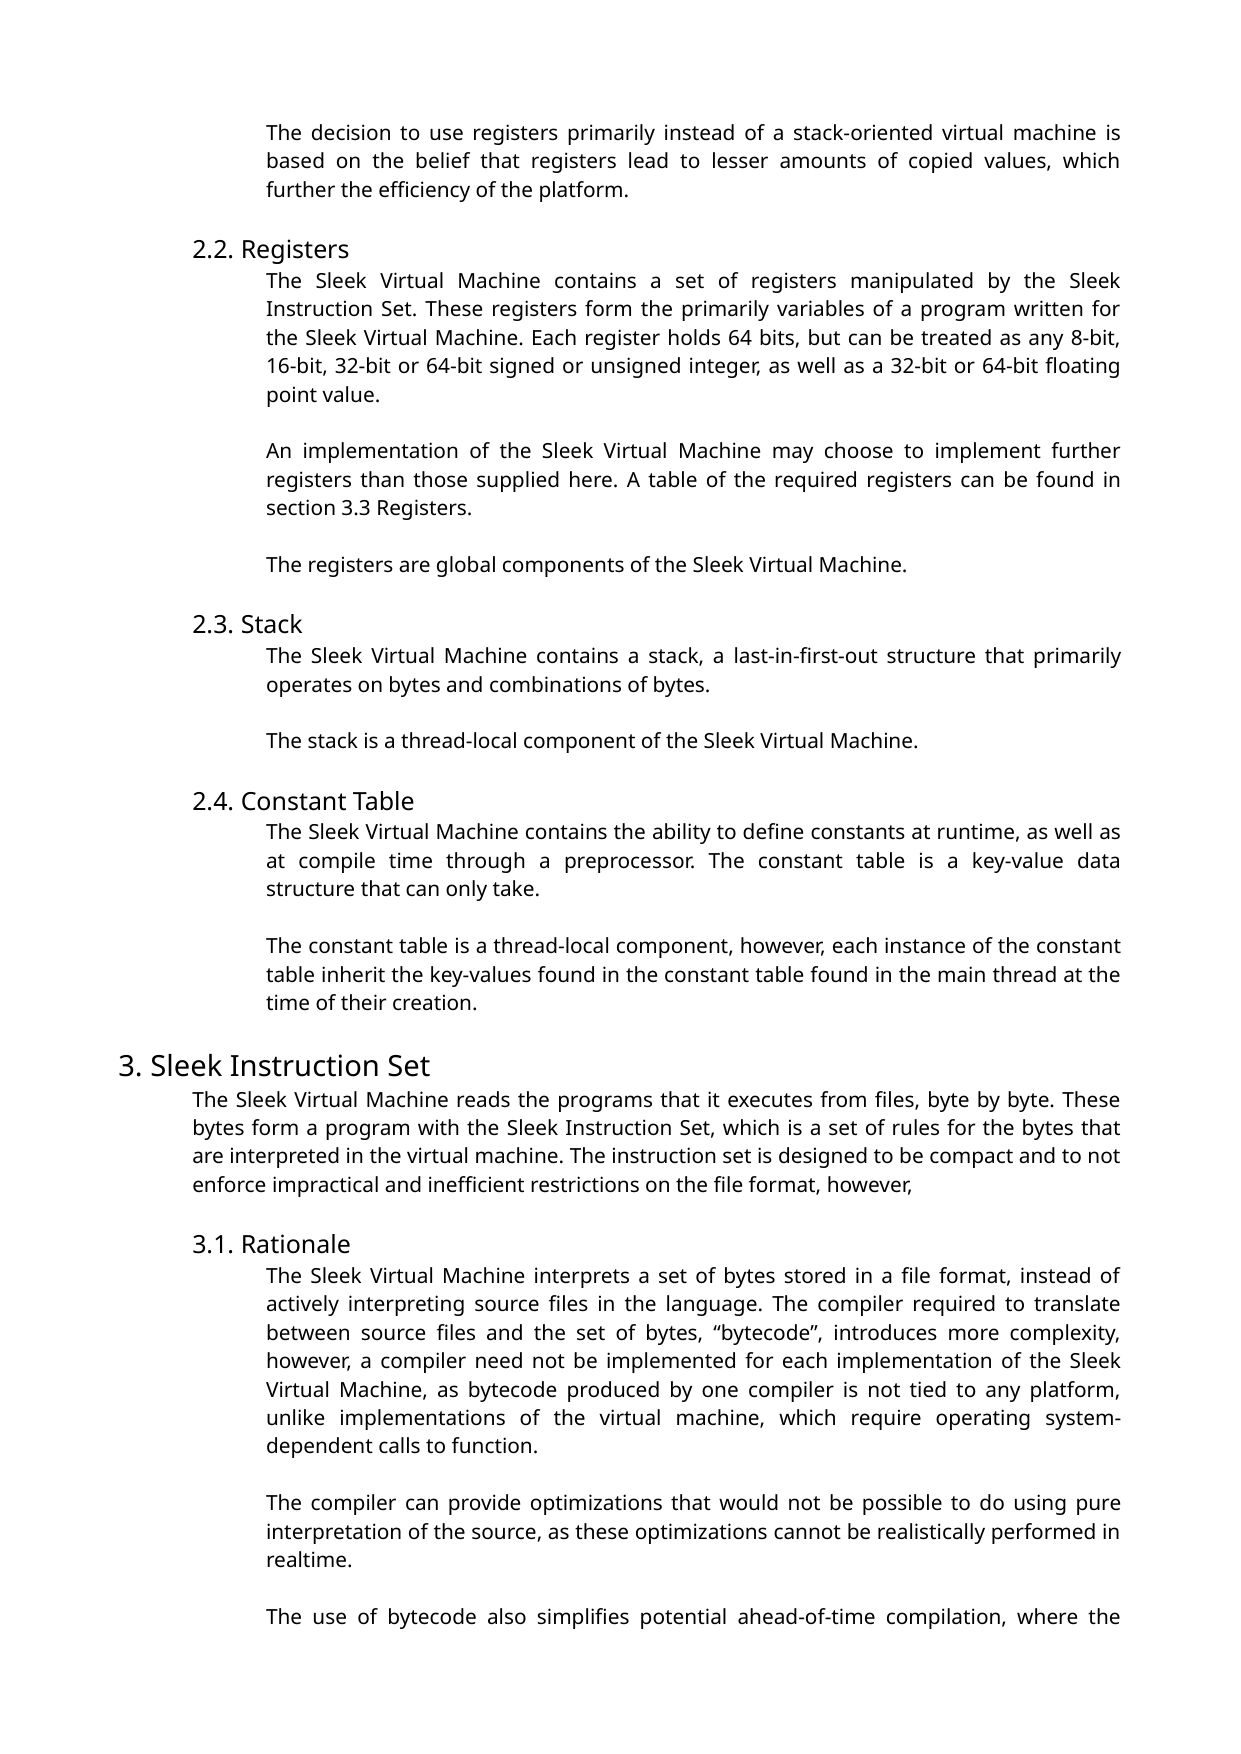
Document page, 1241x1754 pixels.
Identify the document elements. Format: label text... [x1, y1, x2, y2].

text The Sleek Virtual Machine contains a set of registers manipulated by the Sleek Instruction Set. These registers form the primarily variables of a program written for the Sleek Virtual Machine. Each register holds 64 bits, but can be treated as any 8-bit, 16-bit, 32-bit or 64-bit signed or unsigned integer, as well as a 32-bit or 64-bit floating point value. [266, 266, 1122, 408]
text The stack is a thread-local component of the Sleek Virtual Machine. [266, 727, 1122, 755]
text The compiler can provide optimizations that would not be possible to do using pure interpretation of the source, as these optimizations cannot be realistically performed in realtime. [266, 1488, 1122, 1574]
text 2.4. Constant Table [192, 783, 1122, 817]
text An implementation of the Sleek Virtual Machine may choose to implement further registers than those supplied here. A table of the required registers can be found in section 3.3 Registers. [266, 437, 1122, 522]
text The use of bytecode also simplifies potential ahead-of-time compilation, where the [266, 1602, 1122, 1631]
text The constant table is a thread-local component, however, each instance of the constant table inherit the key-values found in the constant table found in the main thread at the time of their creation. [266, 931, 1122, 1017]
text The decision to use registers primarily instead of a stack-oriented virtual machine is based on the belief that registers lead to lesser amounts of copied values, which further the efficiency of the platform. [266, 118, 1122, 203]
text The Sleek Virtual Machine contains the ability to define constants at runtime, as well as at compile time through a preprocessor. The constant table is a key-value data structure that can only take. [266, 817, 1122, 903]
text 2.3. Stack [192, 607, 1122, 641]
text The Sleek Virtual Machine reads the programs that it executes from files, byte by byte. These bytes form a program with the Sleek Instruction Set, which is a set of rules for the bytes that are interpreted in the virtual machine. The instruction set is designed to be compact and to not enforce impractical and inefficient restrictions on the file format, however, [192, 1085, 1122, 1198]
text 2.2. Registers [192, 232, 1122, 266]
text The registers are global components of the Sleek Virtual Machine. [266, 550, 1122, 579]
text 3. Sleek Instruction Set [118, 1045, 1122, 1085]
text The Sleek Virtual Machine contains a stack, a last-in-first-out structure that primarily operates on bytes and combinations of bytes. [266, 641, 1122, 698]
text 3.1. Rationale [192, 1227, 1122, 1261]
text The Sleek Virtual Machine interprets a set of bytes stored in a file format, instead of actively interpreting source files in the language. The compiler required to translate between source files and the set of bytes, “bytecode”, introduces more complexity, however, a compiler need not be implemented for each implementation of the Sleek Virtual Machine, as bytecode produced by one compiler is not tied to any platform, unlike implementations of the virtual machine, which require operating system-dependent calls to function. [266, 1261, 1122, 1460]
